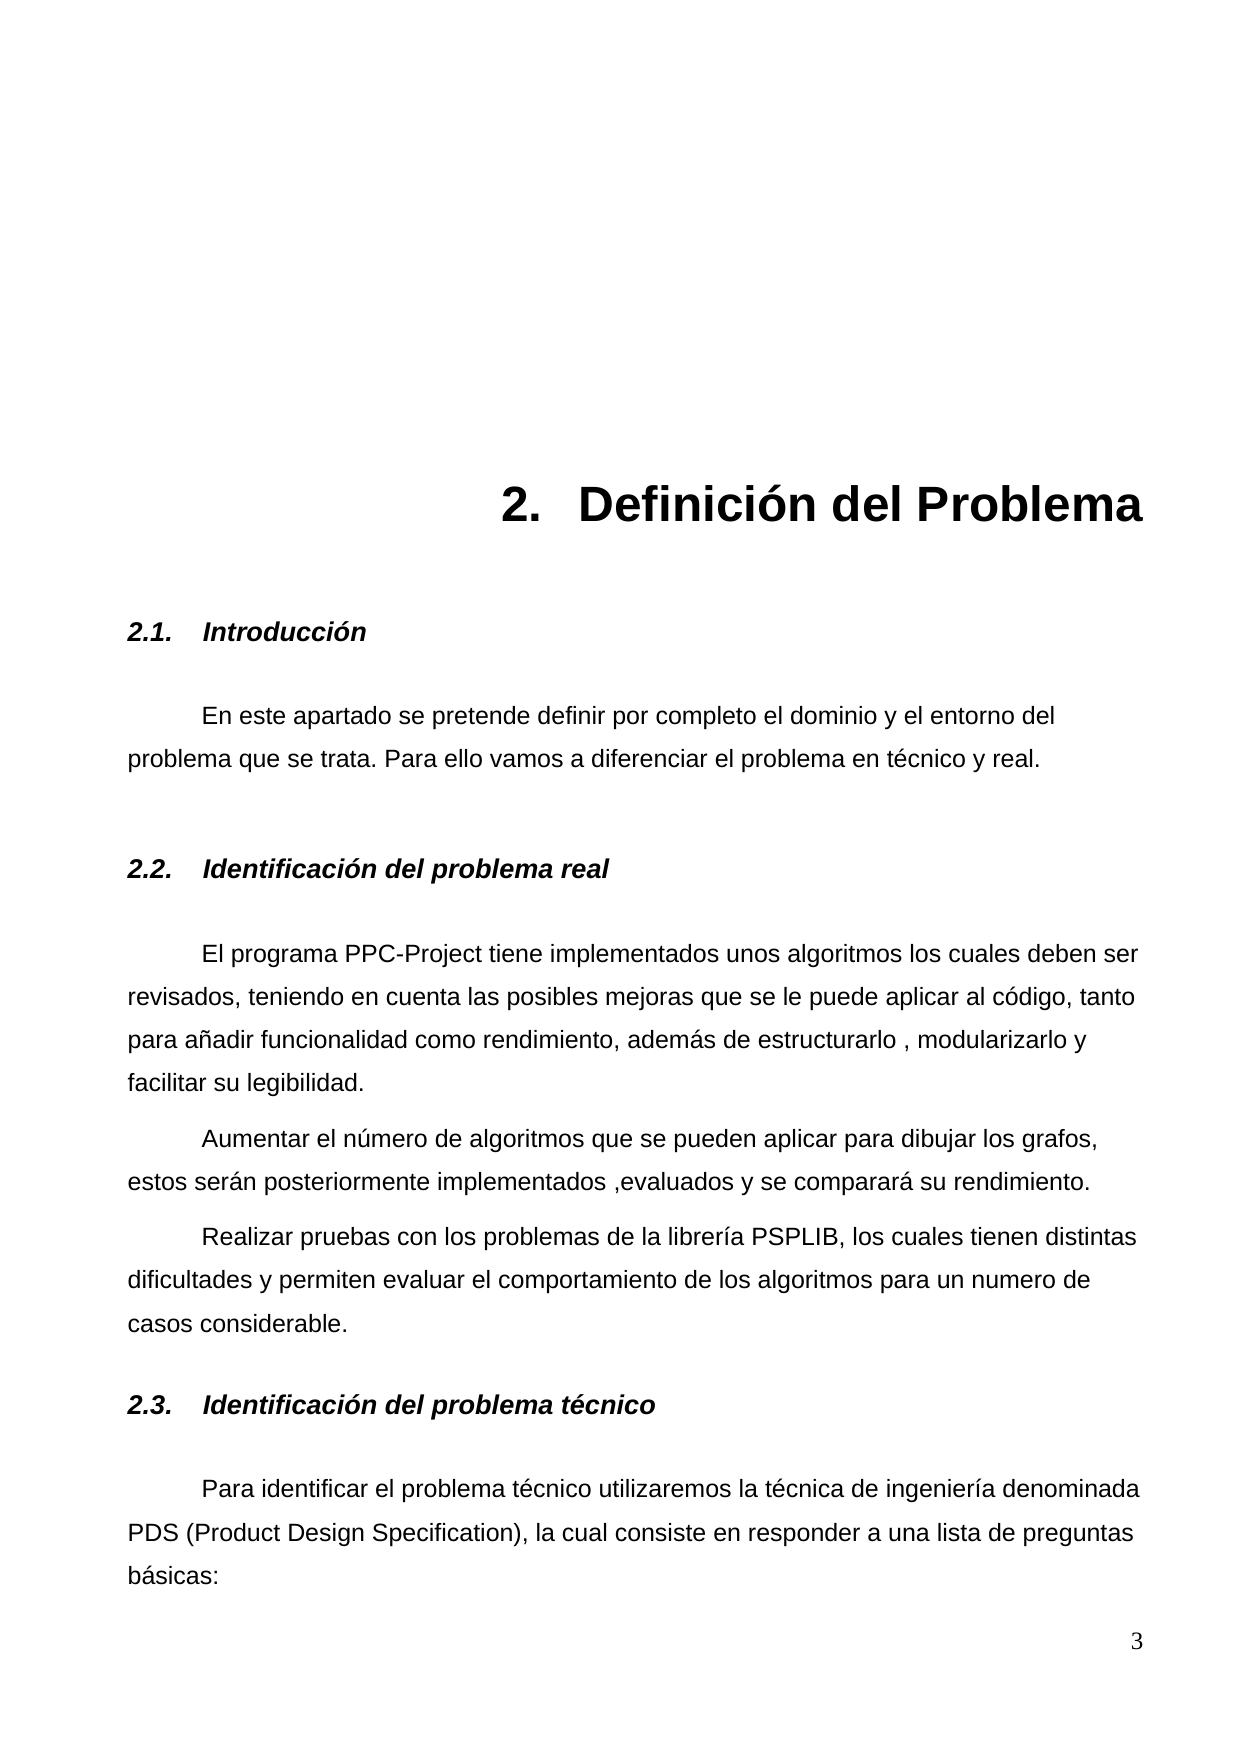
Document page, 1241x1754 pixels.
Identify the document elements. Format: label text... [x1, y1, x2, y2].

text Realizar pruebas con los problemas de la librería PSPLIB, los cuales tienen distintas dificultades y permiten evaluar el comportamiento de los algoritmos para un numero de casos considerable. [127, 1222, 1143, 1337]
subtitle Introducción [127, 616, 1143, 647]
text En este apartado se pretende definir por completo el dominio y el entorno del problema que se trata. Para ello vamos a diferenciar el problema en técnico y real. [127, 701, 1143, 773]
text Para identificar el problema técnico utilizaremos la técnica de ingeniería denominada PDS (Product Design Specification), la cual consiste en responder a una lista de preguntas básicas: [127, 1474, 1143, 1589]
text El programa PPC-Project tiene implementados unos algoritmos los cuales deben ser revisados, teniendo en cuenta las posibles mejoras que se le puede aplicar al código, tanto para añadir funcionalidad como rendimiento, además de estructurarlo , modularizarlo y facilitar su legibilidad. [127, 938, 1143, 1097]
text Aumentar el número de algoritmos que se pueden aplicar para dibujar los grafos, estos serán posteriormente implementados ,evaluados y se comparará su rendimiento. [127, 1124, 1143, 1196]
subtitle Identificación del problema real [127, 853, 1143, 885]
subtitle Definición del Problema [127, 475, 1143, 532]
subtitle Identificación del problema técnico [127, 1389, 1143, 1421]
